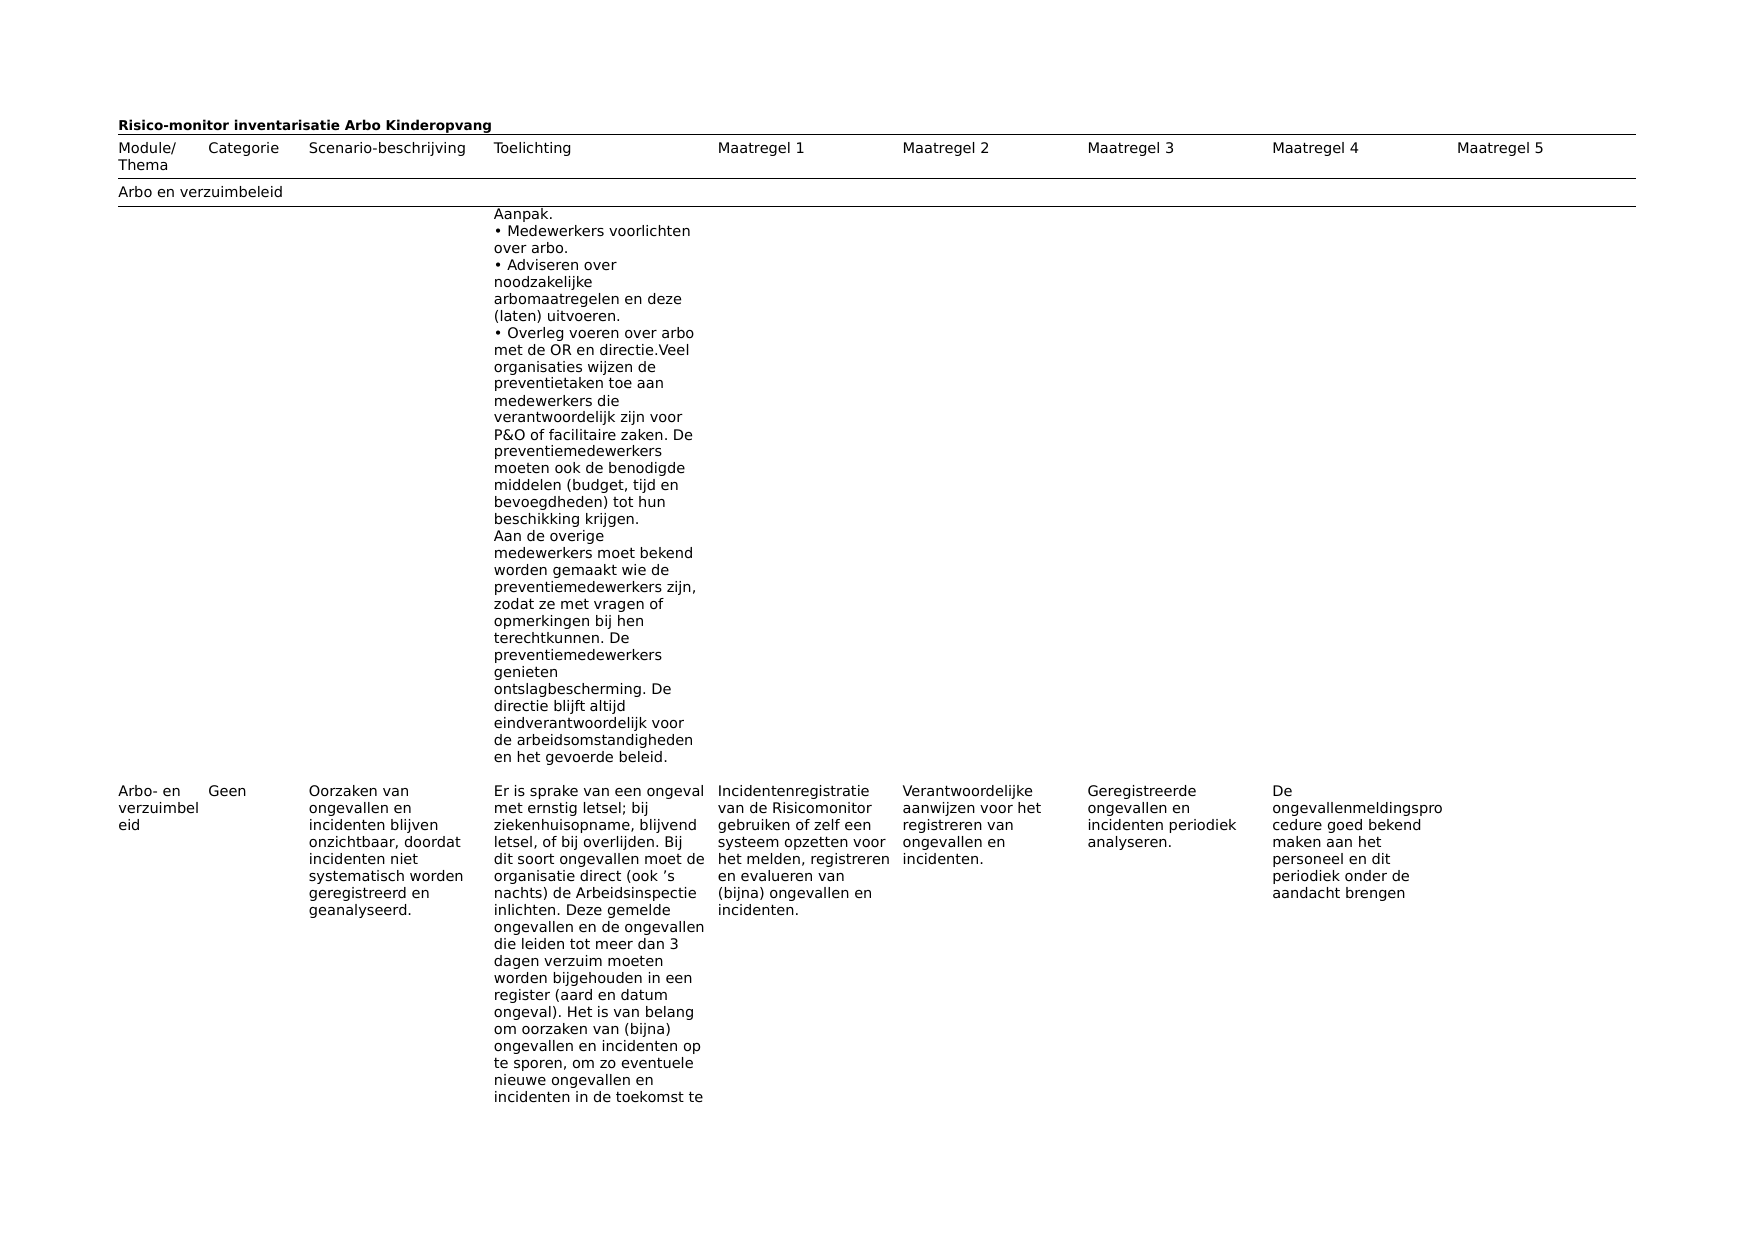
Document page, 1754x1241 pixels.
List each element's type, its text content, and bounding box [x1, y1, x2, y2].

table_cell [896, 766, 1081, 783]
table_cell [1451, 207, 1636, 528]
table_cell Aanpak. • Medewerkers voorlichten over arbo. • Adviseren over noodzakelijke arbomaatregelen en deze (laten) uitvoeren. • Overleg voeren over arbo met de OR en directie.Veel organisaties wijzen de preventietaken toe aan medewerkers die verantwoordelijk zijn voor P&O of facilitaire zaken. De preventiemedewerkers moeten ook de benodigde middelen (budget, tijd en bevoegdheden) tot hun beschikking krijgen. [488, 207, 712, 528]
table_cell [118, 766, 202, 783]
table_cell Scenario-beschrijving [303, 135, 488, 178]
table_cell Er is sprake van een ongeval met ernstig letsel; bij ziekenhuisopname, blijvend letsel, of bij overlijden. Bij dit soort ongevallen moet de organisatie direct (ook ’s nachts) de Arbeidsinspectie inlichten. Deze gemelde ongevallen en de ongevallen die leiden tot meer dan 3 dagen verzuim moeten worden bijgehouden in een register (aard en datum ongeval). Het is van belang om oorzaken van (bijna) ongevallen en incidenten op te sporen, om zo eventuele nieuwe ongevallen en incidenten in de toekomst te [488, 783, 712, 1106]
table_cell [118, 207, 202, 528]
table_cell De ongevallenmeldingsprocedure goed bekend maken aan het personeel en dit periodiek onder de aandacht brengen [1266, 783, 1451, 1106]
table_cell Incidentenregistratie van de Risicomonitor gebruiken of zelf een systeem opzetten voor het melden, registreren en evalueren van (bijna) ongevallen en incidenten. [712, 783, 896, 1106]
table_cell [1081, 207, 1266, 528]
table_cell [303, 766, 488, 783]
table_cell Arbo- en verzuimbeleid [118, 783, 202, 1106]
table_cell [1451, 783, 1636, 1106]
table_cell Maatregel 5 [1451, 135, 1636, 178]
table_cell [202, 766, 303, 783]
table_cell Geregistreerde ongevallen en incidenten periodiek analyseren. [1081, 783, 1266, 1106]
table_cell [488, 766, 712, 783]
table_cell [1081, 528, 1266, 766]
table_cell Module/Thema [118, 135, 202, 178]
table_cell [896, 207, 1081, 528]
table_cell [202, 207, 303, 528]
table_cell Arbo en verzuimbeleid [118, 179, 1451, 206]
table_cell Aan de overige medewerkers moet bekend worden gemaakt wie de preventiemedewerkers zijn, zodat ze met vragen of opmerkingen bij hen terechtkunnen. De preventiemedewerkers genieten ontslagbescherming. De directie blijft altijd eindverantwoordelijk voor de arbeidsomstandigheden en het gevoerde beleid. [488, 528, 712, 766]
table_cell Maatregel 4 [1266, 135, 1451, 178]
table_cell [118, 528, 202, 766]
table_header Risico-monitor inventarisatie Arbo Kinderopvang [118, 118, 1636, 134]
table_cell Geen [202, 783, 303, 1106]
table_cell Maatregel 3 [1081, 135, 1266, 178]
table_cell Categorie [202, 135, 303, 178]
table_cell Verantwoordelijke aanwijzen voor het registreren van ongevallen en incidenten. [896, 783, 1081, 1106]
table_cell [712, 528, 896, 766]
table_cell [1451, 179, 1636, 206]
table_cell [712, 766, 896, 783]
table_cell [712, 207, 896, 528]
table_cell [1266, 528, 1451, 766]
table_cell [1266, 207, 1451, 528]
table_cell [1081, 766, 1266, 783]
table_cell [303, 207, 488, 528]
table_cell [1451, 766, 1636, 783]
table_cell Oorzaken van ongevallen en incidenten blijven onzichtbaar, doordat incidenten niet systematisch worden geregistreerd en geanalyseerd. [303, 783, 488, 1106]
table_cell [202, 528, 303, 766]
table_cell Toelichting [488, 135, 712, 178]
table_cell [303, 528, 488, 766]
table_cell [1451, 528, 1636, 766]
table_cell Maatregel 2 [896, 135, 1081, 178]
table_cell [896, 528, 1081, 766]
table_cell [1266, 766, 1451, 783]
table_cell Maatregel 1 [712, 135, 896, 178]
